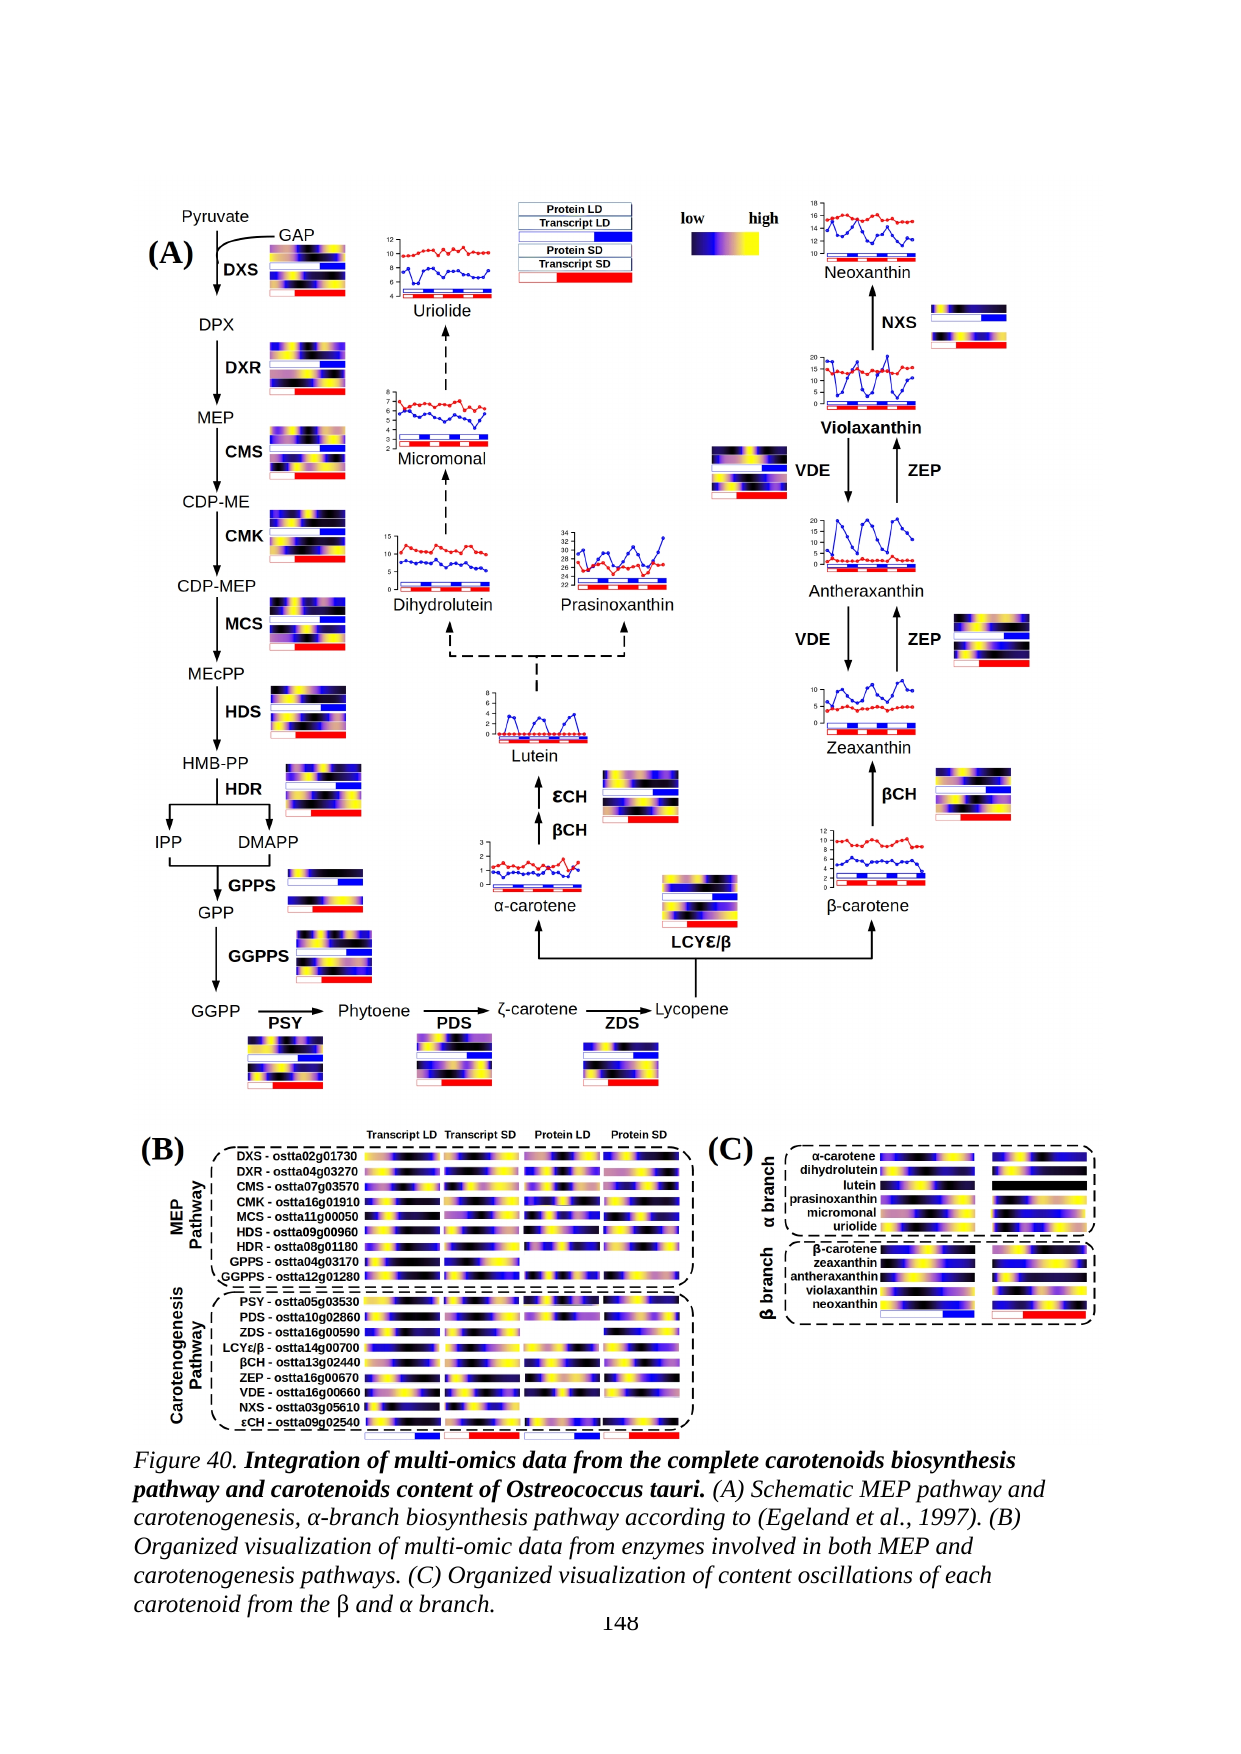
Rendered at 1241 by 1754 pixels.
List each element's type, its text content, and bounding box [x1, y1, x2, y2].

picture [133, 175, 1104, 1445]
text Figure 40. Integration of multi-omics data from the complete carotenoids biosynthesis pathway and carotenoids content of Ostreococcus tauri. (A) Schematic MEP pathway and carotenogenesis, α-branch biosynthesis pathway according to (Egeland et al., 1997). (B) Organized visualization of multi-omic data from enzymes involved in both MEP and carotenogenesis pathways. (C) Organized visualization of content oscillations of each carotenoid from the β and α branch. [133, 1445, 1103, 1617]
